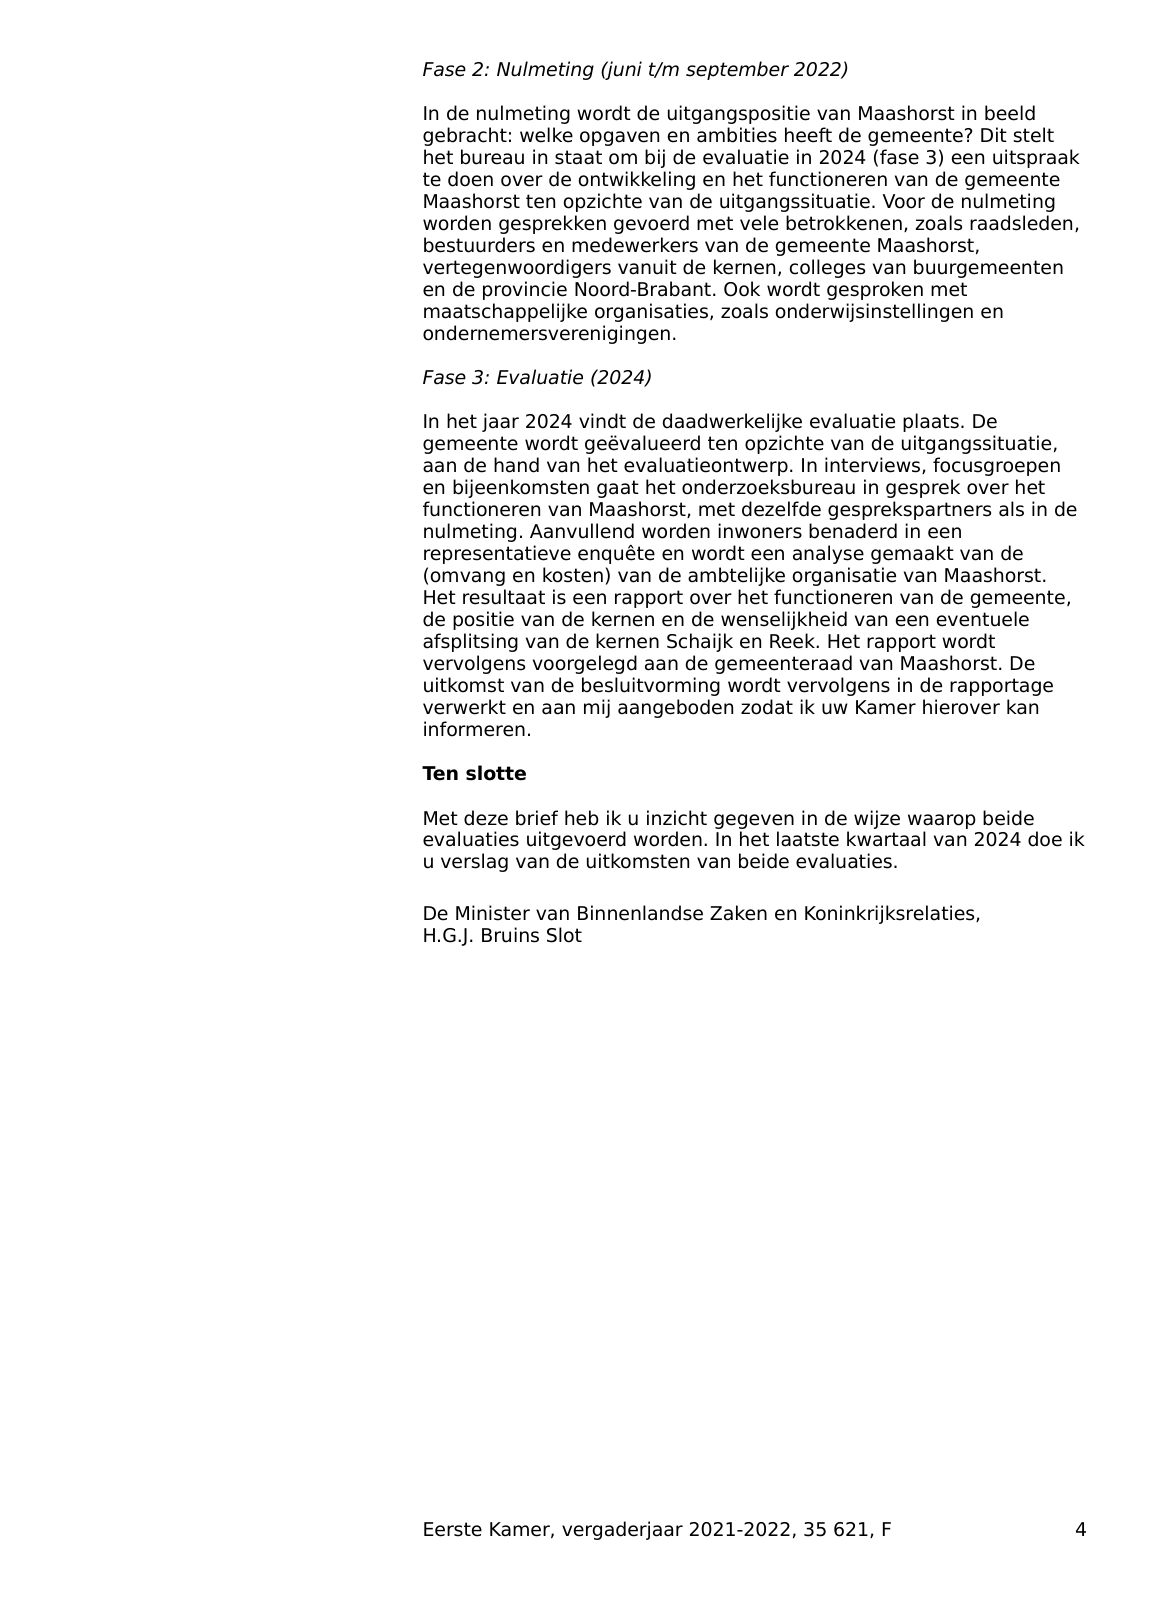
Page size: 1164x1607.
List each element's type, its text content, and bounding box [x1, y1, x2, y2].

text In de nulmeting wordt de uitgangspositie van Maashorst in beeld gebracht: welke opgaven en ambities heeft de gemeente? Dit stelt het bureau in staat om bij de evaluatie in 2024 (fase 3) een uitspraak te doen over de ontwikkeling en het functioneren van de gemeente Maashorst ten opzichte van de uitgangssituatie. Voor de nulmeting worden gesprekken gevoerd met vele betrokkenen, zoals raadsleden, bestuurders en medewerkers van de gemeente Maashorst, vertegenwoordigers vanuit de kernen, colleges van buurgemeenten en de provincie Noord-Brabant. Ook wordt gesproken met maatschappelijke organisaties, zoals onderwijsinstellingen en ondernemersverenigingen. [422, 103, 1087, 345]
text Met deze brief heb ik u inzicht gegeven in de wijze waarop beide evaluaties uitgevoerd worden. In het laatste kwartaal van 2024 doe ik u verslag van de uitkomsten van beide evaluaties. [422, 807, 1087, 873]
subtitle Fase 2: Nulmeting (juni t/m september 2022) [422, 59, 1087, 81]
text De Minister van Binnenlandse Zaken en Koninkrijksrelaties, H.G.J. Bruins Slot [422, 903, 1087, 947]
text In het jaar 2024 vindt de daadwerkelijke evaluatie plaats. De gemeente wordt geëvalueerd ten opzichte van de uitgangssituatie, aan de hand van het evaluatieontwerp. In interviews, focusgroepen en bijeenkomsten gaat het onderzoeksbureau in gesprek over het functioneren van Maashorst, met dezelfde gesprekspartners als in de nulmeting. Aanvullend worden inwoners benaderd in een representatieve enquête en wordt een analyse gemaakt van de (omvang en kosten) van de ambtelijke organisatie van Maashorst. Het resultaat is een rapport over het functioneren van de gemeente, de positie van de kernen en de wenselijkheid van een eventuele afsplitsing van de kernen Schaijk en Reek. Het rapport wordt vervolgens voorgelegd aan de gemeenteraad van Maashorst. De uitkomst van de besluitvorming wordt vervolgens in de rapportage verwerkt en aan mij aangeboden zodat ik uw Kamer hierover kan informeren. [422, 411, 1087, 741]
subtitle Ten slotte [422, 763, 1087, 785]
subtitle Fase 3: Evaluatie (2024) [422, 367, 1087, 389]
